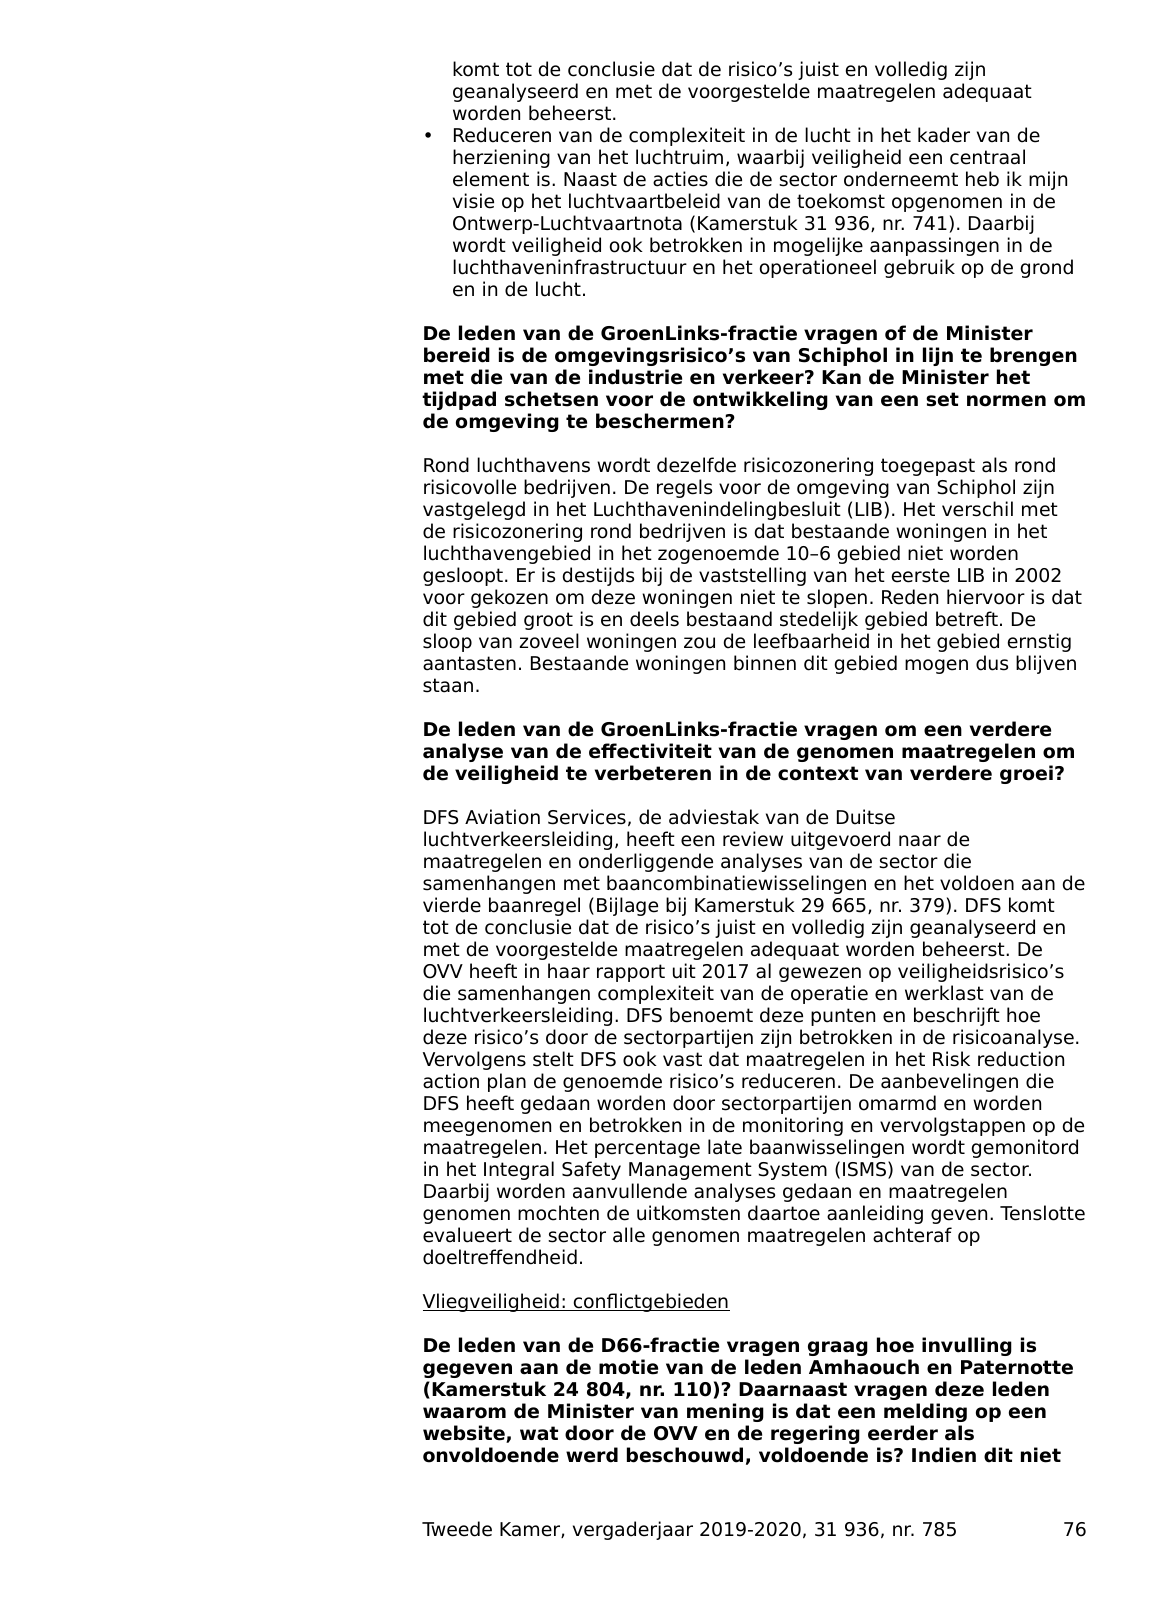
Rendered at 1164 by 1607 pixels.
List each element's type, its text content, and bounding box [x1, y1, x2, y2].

text • Reduceren van de complexiteit in de lucht in het kader van de herziening van het luchtruim, waarbij veiligheid een centraal element is. Naast de acties die de sector onderneemt heb ik mijn visie op het luchtvaartbeleid van de toekomst opgenomen in de Ontwerp-Luchtvaartnota (Kamerstuk 31 936, nr. 741). Daarbij wordt veiligheid ook betrokken in mogelijke aanpassingen in de luchthaveninfrastructuur en het operationeel gebruik op de grond en in de lucht. [422, 125, 1087, 301]
text komt tot de conclusie dat de risico’s juist en volledig zijn geanalyseerd en met de voorgestelde maatregelen adequaat worden beheerst. [422, 59, 1087, 125]
text DFS Aviation Services, de adviestak van de Duitse luchtverkeersleiding, heeft een review uitgevoerd naar de maatregelen en onderliggende analyses van de sector die samenhangen met baancombinatiewisselingen en het voldoen aan de vierde baanregel (Bijlage bij Kamerstuk 29 665, nr. 379). DFS komt tot de conclusie dat de risico’s juist en volledig zijn geanalyseerd en met de voorgestelde maatregelen adequaat worden beheerst. De OVV heeft in haar rapport uit 2017 al gewezen op veiligheidsrisico’s die samenhangen complexiteit van de operatie en werklast van de luchtverkeersleiding. DFS benoemt deze punten en beschrijft hoe deze risico’s door de sectorpartijen zijn betrokken in de risicoanalyse. Vervolgens stelt DFS ook vast dat maatregelen in het Risk reduction action plan de genoemde risico’s reduceren. De aanbevelingen die DFS heeft gedaan worden door sectorpartijen omarmd en worden meegenomen en betrokken in de monitoring en vervolgstappen op de maatregelen. Het percentage late baanwisselingen wordt gemonitord in het Integral Safety Management System (ISMS) van de sector. Daarbij worden aanvullende analyses gedaan en maatregelen genomen mochten de uitkomsten daartoe aanleiding geven. Tenslotte evalueert de sector alle genomen maatregelen achteraf op doeltreffendheid. [422, 807, 1087, 1269]
text De leden van de D66-fractie vragen graag hoe invulling is gegeven aan de motie van de leden Amhaouch en Paternotte (Kamerstuk 24 804, nr. 110)? Daarnaast vragen deze leden waarom de Minister van mening is dat een melding op een website, wat door de OVV en de regering eerder als onvoldoende werd beschouwd, voldoende is? Indien dit niet [422, 1335, 1087, 1467]
text De leden van de GroenLinks-fractie vragen of de Minister bereid is de omgevingsrisico’s van Schiphol in lijn te brengen met die van de industrie en verkeer? Kan de Minister het tijdpad schetsen voor de ontwikkeling van een set normen om de omgeving te beschermen? [422, 323, 1087, 433]
text Rond luchthavens wordt dezelfde risicozonering toegepast als rond risicovolle bedrijven. De regels voor de omgeving van Schiphol zijn vastgelegd in het Luchthavenindelingbesluit (LIB). Het verschil met de risicozonering rond bedrijven is dat bestaande woningen in het luchthavengebied in het zogenoemde 10–6 gebied niet worden gesloopt. Er is destijds bij de vaststelling van het eerste LIB in 2002 voor gekozen om deze woningen niet te slopen. Reden hiervoor is dat dit gebied groot is en deels bestaand stedelijk gebied betreft. De sloop van zoveel woningen zou de leefbaarheid in het gebied ernstig aantasten. Bestaande woningen binnen dit gebied mogen dus blijven staan. [422, 455, 1087, 697]
subtitle Vliegveiligheid: conflictgebieden [422, 1291, 1087, 1313]
text De leden van de GroenLinks-fractie vragen om een verdere analyse van de effectiviteit van de genomen maatregelen om de veiligheid te verbeteren in de context van verdere groei? [422, 719, 1087, 785]
